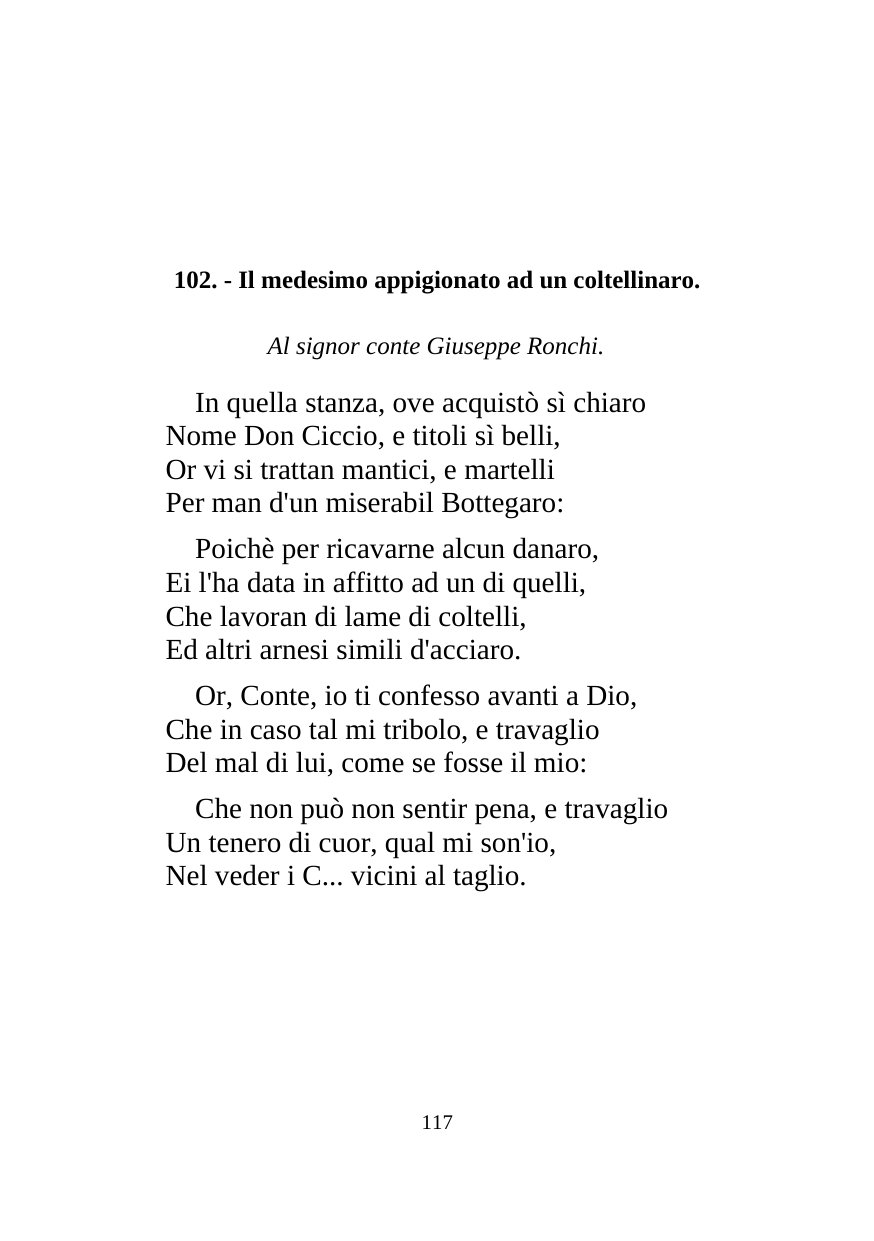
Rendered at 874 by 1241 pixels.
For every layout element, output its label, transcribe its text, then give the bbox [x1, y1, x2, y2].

text 102. - Il medesimo appigionato ad un coltellinaro. [106, 265, 768, 294]
text In quella stanza, ove acquistò sì chiaro Nome Don Ciccio, e titoli sì belli, Or vi si trattan mantici, e martelli Per man d'un miserabil Bottegaro: [165, 385, 768, 519]
text Or, Conte, io ti confesso avanti a Dio, Che in caso tal mi tribolo, e travaglio Del mal di lui, come se fosse il mio: [165, 678, 768, 779]
text Che non può non sentir pena, e travaglio Un tenero di cuor, qual mi son'io, Nel veder i C... vicini al taglio. [165, 791, 768, 892]
subtitle Al signor conte Giuseppe Ronchi. [106, 331, 768, 360]
text Poichè per ricavarne alcun danaro, Ei l'ha data in affitto ad un di quelli, Che lavoran di lame di coltelli, Ed altri arnesi simili d'acciaro. [165, 532, 768, 666]
